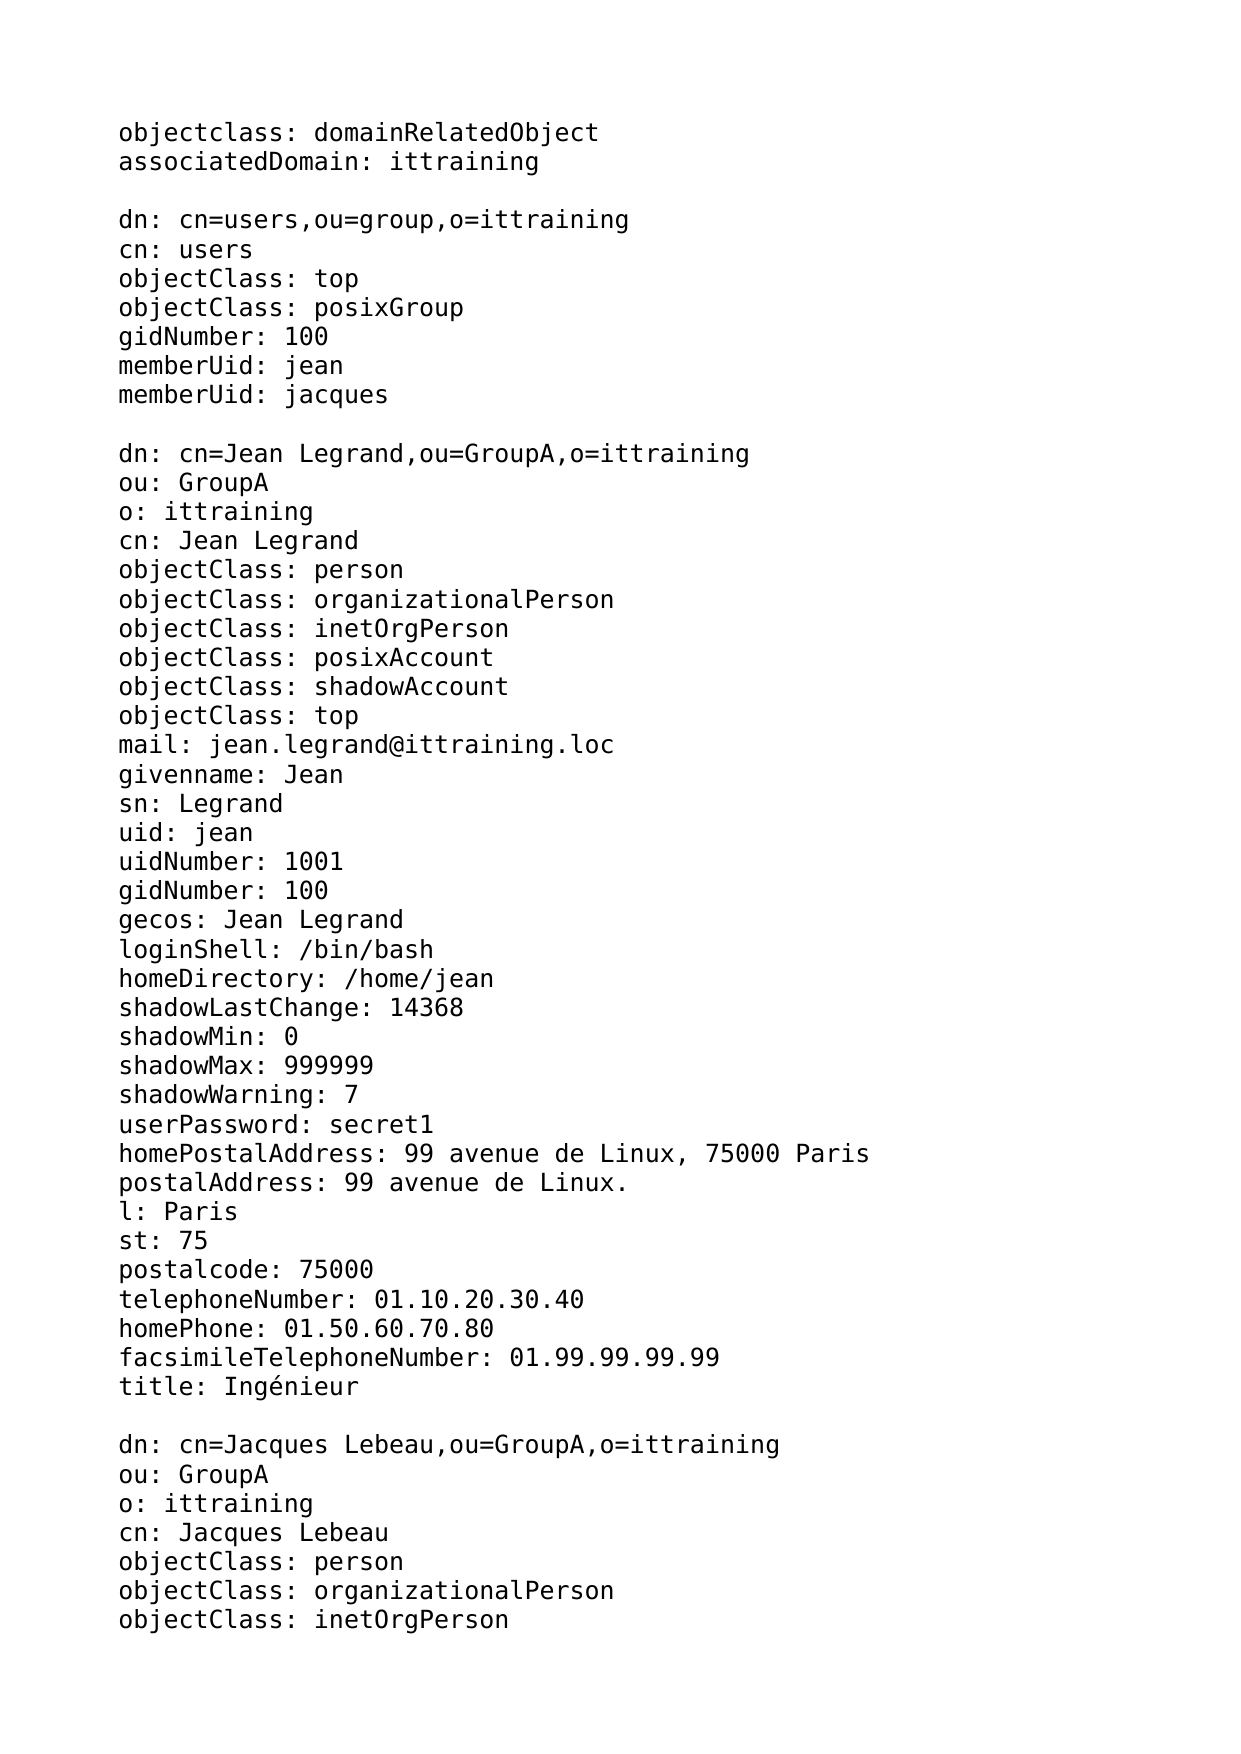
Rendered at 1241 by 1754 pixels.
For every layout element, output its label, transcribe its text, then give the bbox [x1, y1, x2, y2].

text objectclass: domainRelatedObject associatedDomain: ittraining dn: cn=users,ou=group,o=ittraining cn: users objectClass: top objectClass: posixGroup gidNumber: 100 memberUid: jean memberUid: jacques dn: cn=Jean Legrand,ou=GroupA,o=ittraining ou: GroupA o: ittraining cn: Jean Legrand objectClass: person objectClass: organizationalPerson objectClass: inetOrgPerson objectClass: posixAccount objectClass: shadowAccount objectClass: top mail: jean.legrand@ittraining.loc givenname: Jean sn: Legrand uid: jean uidNumber: 1001 gidNumber: 100 gecos: Jean Legrand loginShell: /bin/bash homeDirectory: /home/jean shadowLastChange: 14368 shadowMin: 0 shadowMax: 999999 shadowWarning: 7 userPassword: secret1 homePostalAddress: 99 avenue de Linux, 75000 Paris postalAddress: 99 avenue de Linux. l: Paris st: 75 postalcode: 75000 telephoneNumber: 01.10.20.30.40 homePhone: 01.50.60.70.80 facsimileTelephoneNumber: 01.99.99.99.99 title: Ingénieur dn: cn=Jacques Lebeau,ou=GroupA,o=ittraining ou: GroupA o: ittraining cn: Jacques Lebeau objectClass: person objectClass: organizationalPerson objectClass: inetOrgPerson [118, 118, 1122, 1635]
